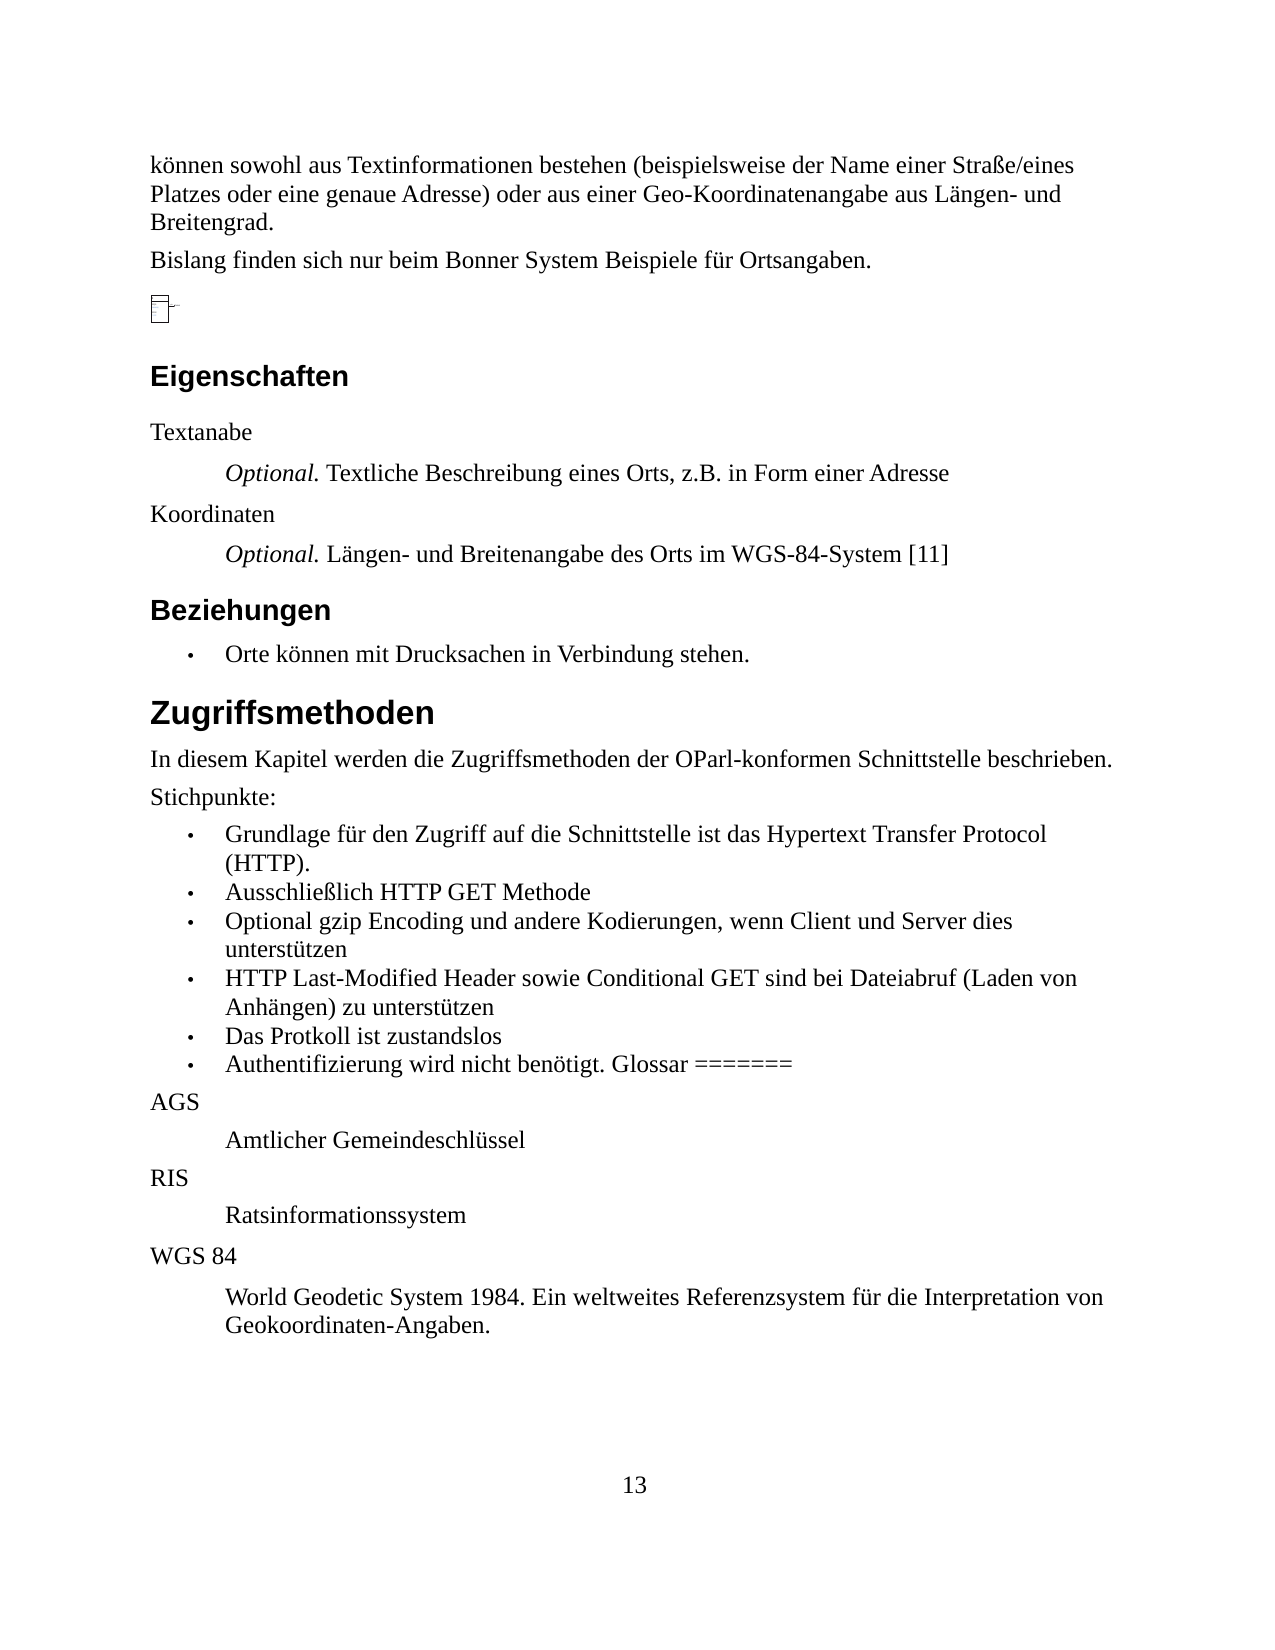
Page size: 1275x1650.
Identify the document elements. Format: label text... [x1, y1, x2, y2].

text Bislang finden sich nur beim Bonner System Beispiele für Ortsangaben. [150, 245, 1125, 274]
list Grundlage für den Zugriff auf die Schnittstelle ist das Hypertext Transfer Protocol (HTTP). [187, 819, 1125, 877]
list Optional gzip Encoding und andere Kodierungen, wenn Client und Server dies unterstützen [187, 906, 1125, 963]
text Amtlicher Gemeindeschlüssel [225, 1125, 1125, 1154]
text AGS [150, 1087, 1125, 1116]
text Optional. Textliche Beschreibung eines Orts, z.B. in Form einer Adresse [225, 458, 1125, 487]
text Koordinaten [150, 499, 1125, 527]
subtitle Eigenschaften [150, 359, 1125, 393]
text WGS 84 [150, 1241, 1125, 1270]
text RIS [150, 1163, 1125, 1191]
list Das Protkoll ist zustandslos [187, 1021, 1125, 1049]
list Authentifizierung wird nicht benötigt. Glossar ======= [187, 1049, 1125, 1078]
list Ausschließlich HTTP GET Methode [187, 877, 1125, 906]
list HTTP Last-Modified Header sowie Conditional GET sind bei Dateiabruf (Laden von Anhängen) zu unterstützen [187, 963, 1125, 1021]
subtitle Beziehungen [150, 593, 1125, 627]
text können sowohl aus Textinformationen bestehen (beispielsweise der Name einer Straße/eines Platzes oder eine genaue Adresse) oder aus einer Geo-Koordinatenangabe aus Längen- und Breitengrad. [150, 150, 1125, 236]
text Optional. Längen- und Breitenangabe des Orts im WGS-84-System [11] [225, 539, 1125, 568]
text Textanabe [150, 417, 1125, 446]
text Ratsinformationssystem [225, 1200, 1125, 1229]
text In diesem Kapitel werden die Zugriffsmethoden der OParl-konformen Schnittstelle beschrieben. [150, 744, 1125, 773]
text World Geodetic System 1984. Ein weltweites Referenzsystem für die Interpretation von Geokoordinaten-Angaben. [225, 1282, 1125, 1339]
list Orte können mit Drucksachen in Verbindung stehen. [187, 639, 1125, 668]
text Stichpunkte: [150, 782, 1125, 811]
subtitle Zugriffsmethoden [150, 693, 1125, 732]
